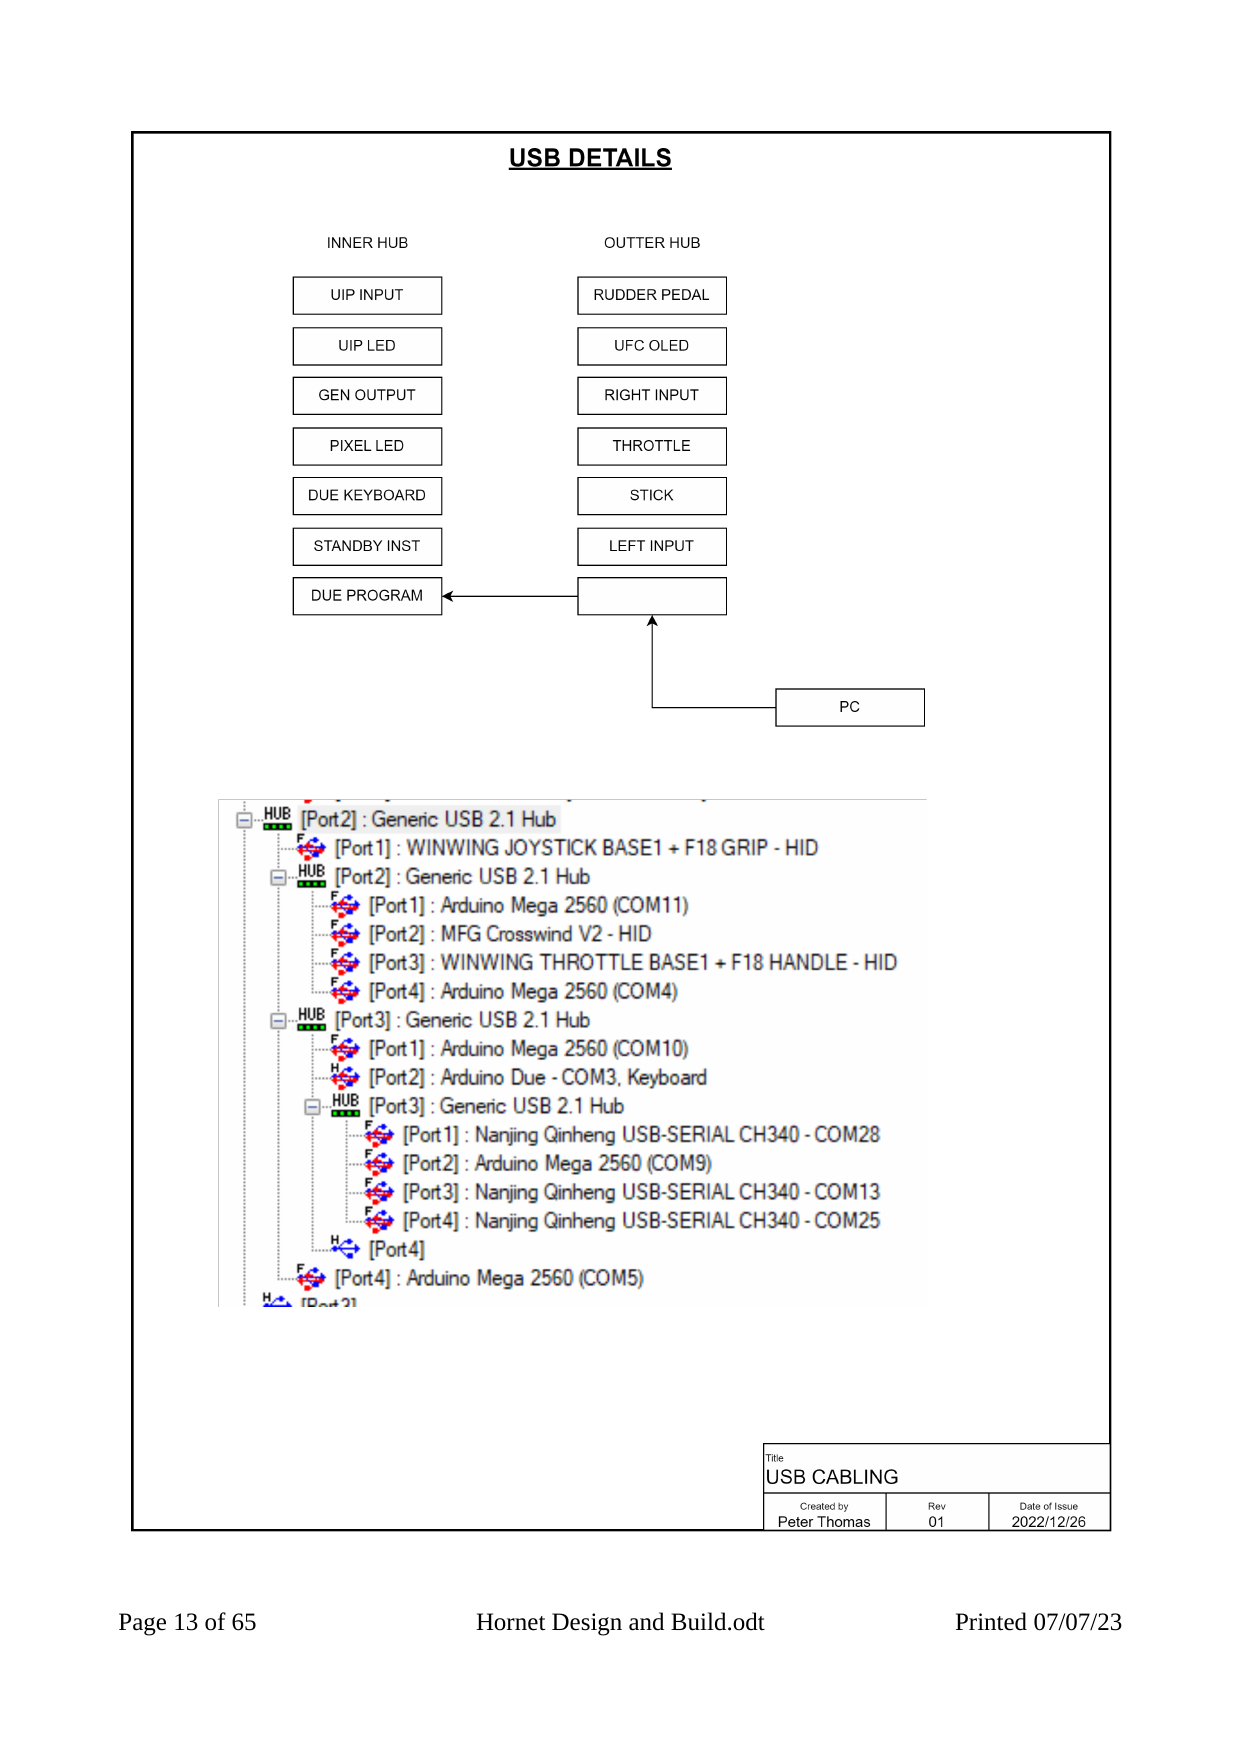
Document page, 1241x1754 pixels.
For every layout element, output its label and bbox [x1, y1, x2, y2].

picture [118, 118, 1123, 1543]
